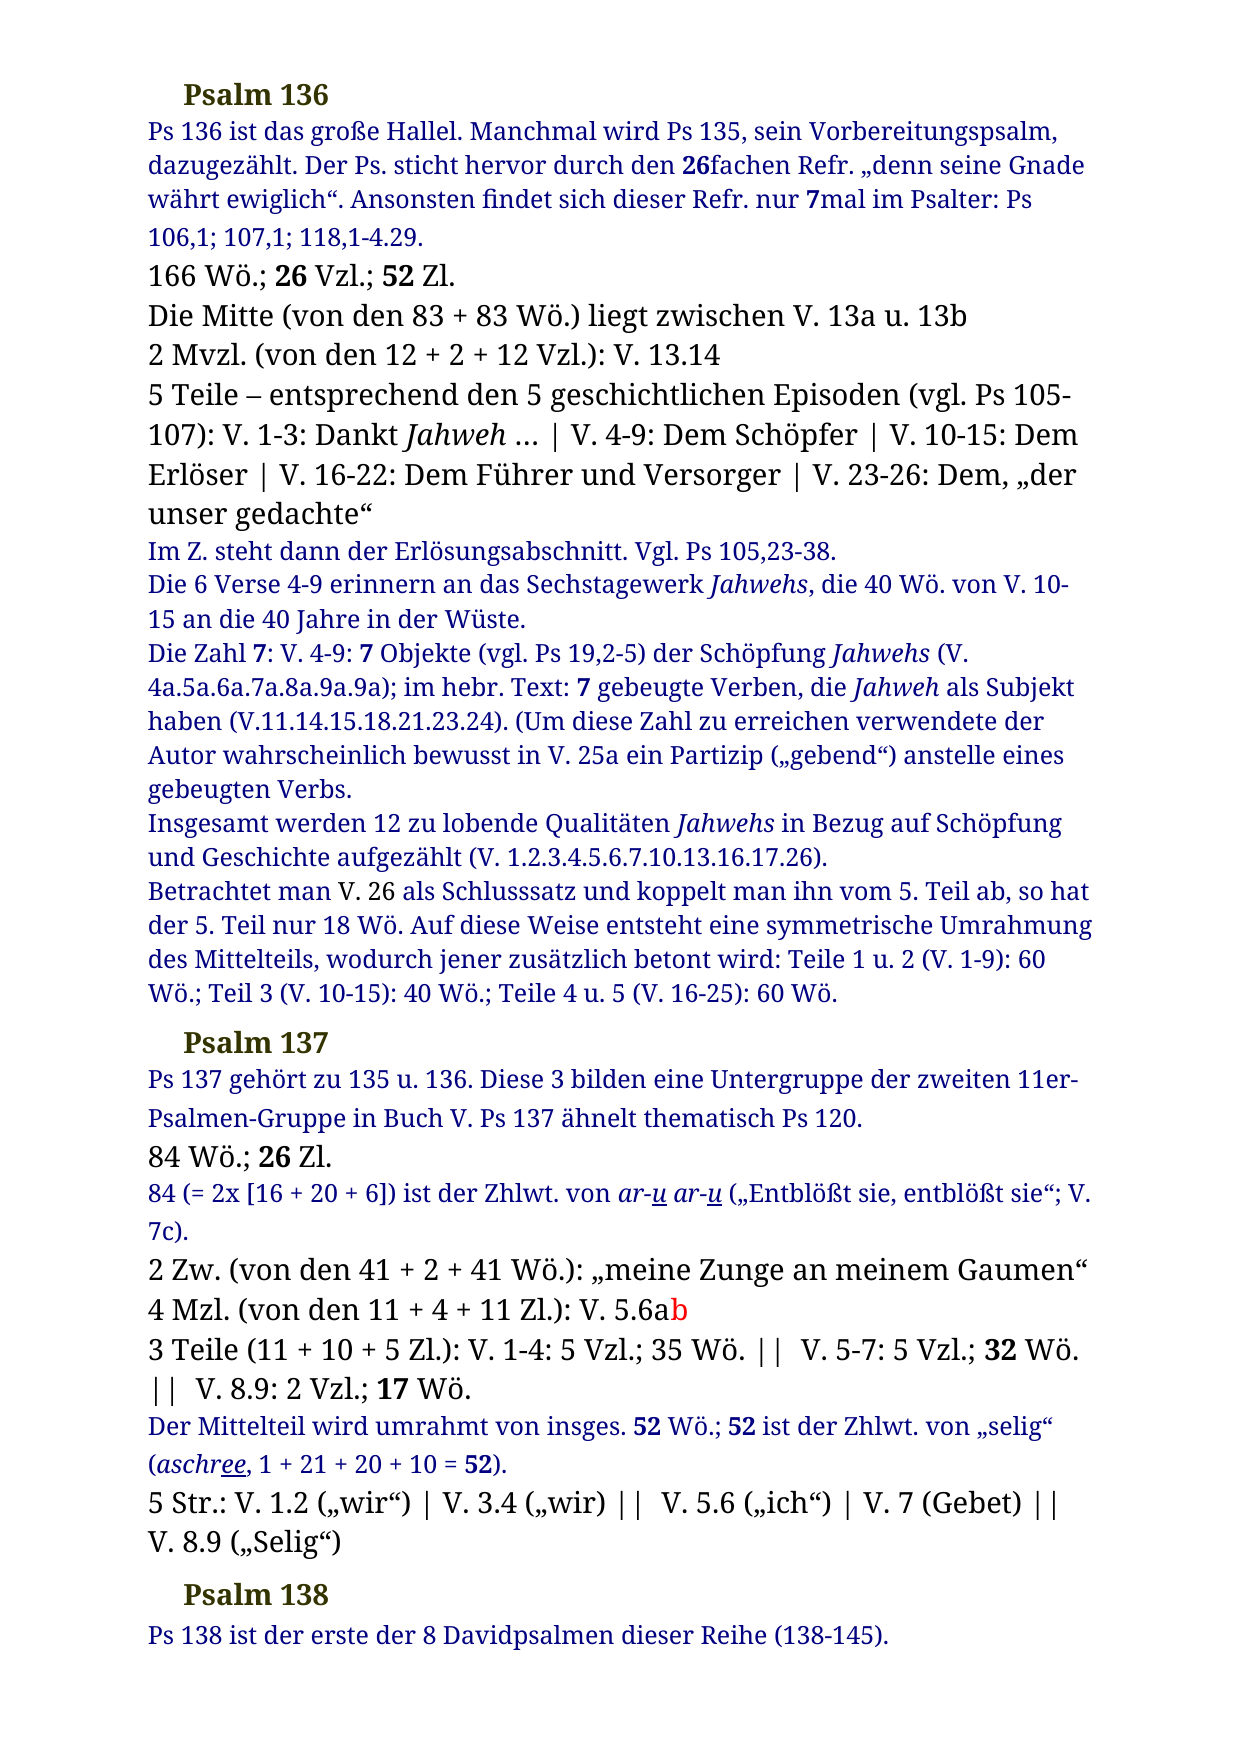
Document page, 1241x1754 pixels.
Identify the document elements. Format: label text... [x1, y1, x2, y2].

text 5 Teile – entsprechend den 5 geschichtlichen Episoden (vgl. Ps 105-107): V. 1-3: Dankt Jahweh … | V. 4-9: Dem Schöpfer | V. 10-15: Dem Erlöser | V. 16-22: Dem Führer und Versorger | V. 23-26: Dem, „der unser gedachte“ [148, 374, 1093, 533]
text Die 6 Verse 4-9 erinnern an das Sechstagewerk Jahwehs, die 40 Wö. von V. 10-15 an die 40 Jahre in der Wüste. [148, 567, 1093, 635]
text 5 Str.: V. 1.2 („wir“) | V. 3.4 („wir) || V. 5.6 („ich“) | V. 7 (Gebet) || V. 8.9 („Selig“) [148, 1482, 1093, 1561]
text Der Mittelteil wird umrahmt von insges. 52 Wö.; 52 ist der Zhlwt. von „selig“ (aschree, 1 + 21 + 20 + 10 = 52). [148, 1408, 1093, 1482]
text Betrachtet man V. 26 als Schlusssatz und koppelt man ihn vom 5. Teil ab, so hat der 5. Teil nur 18 Wö. Auf diese Weise entsteht eine symmetrische Umrahmung des Mittelteils, wodurch jener zusätzlich betont wird: Teile 1 u. 2 (V. 1-9): 60 Wö.; Teil 3 (V. 10-15): 40 Wö.; Teile 4 u. 5 (V. 16-25): 60 Wö. [148, 874, 1093, 1010]
subtitle Psalm 138 [183, 1574, 1093, 1613]
text Die Mitte (von den 83 + 83 Wö.) liegt zwischen V. 13a u. 13b [148, 295, 1093, 335]
text Ps 138 ist der erste der 8 Davidpsalmen dieser Reihe (138-145). [148, 1613, 1093, 1653]
text 2 Mvzl. (von den 12 + 2 + 12 Vzl.): V. 13.14 [148, 335, 1093, 374]
text Ps 136 ist das große Hallel. Manchmal wird Ps 135, sein Vorbereitungspsalm, dazugezählt. Der Ps. sticht hervor durch den 26fachen Refr. „denn seine Gnade währt ewiglich“. Ansonsten findet sich dieser Refr. nur 7mal im Psalter: Ps 106,1; 107,1; 118,1-4.29. [148, 113, 1093, 255]
subtitle Psalm 137 [183, 1022, 1093, 1062]
text Ps 137 gehört zu 135 u. 136. Diese 3 bilden eine Untergruppe der zweiten 11er-Psalmen-Gruppe in Buch V. Ps 137 ähnelt thematisch Ps 120. [148, 1062, 1093, 1136]
text Insgesamt werden 12 zu lobende Qualitäten Jahwehs in Bezug auf Schöpfung und Geschichte aufgezählt (V. 1.2.3.4.5.6.7.10.13.16.17.26). [148, 806, 1093, 874]
text Im Z. steht dann der Erlösungsabschnitt. Vgl. Ps 105,23-38. [148, 533, 1093, 567]
text 84 Wö.; 26 Zl. [148, 1136, 1093, 1176]
text 84 (= 2x [16 + 20 + 6]) ist der Zhlwt. von ar-u ar-u („Entblößt sie, entblößt sie“; V. 7c). [148, 1176, 1093, 1249]
text 3 Teile (11 + 10 + 5 Zl.): V. 1-4: 5 Vzl.; 35 Wö. || V. 5-7: 5 Vzl.; 32 Wö. || V. 8.9: 2 Vzl.; 17 Wö. [148, 1329, 1093, 1408]
text Die Zahl 7: V. 4-9: 7 Objekte (vgl. Ps 19,2-5) der Schöpfung Jahwehs (V. 4a.5a.6a.7a.8a.9a.9a); im hebr. Text: 7 gebeugte Verben, die Jahweh als Subjekt haben (V.11.14.15.18.21.23.24). (Um diese Zahl zu erreichen verwendete der Autor wahrscheinlich bewusst in V. 25a ein Partizip („gebend“) anstelle eines gebeugten Verbs. [148, 635, 1093, 806]
text 2 Zw. (von den 41 + 2 + 41 Wö.): „meine Zunge an meinem Gaumen“ [148, 1249, 1093, 1289]
text 4 Mzl. (von den 11 + 4 + 11 Zl.): V. 5.6ab [148, 1289, 1093, 1329]
subtitle Psalm 136 [183, 74, 1093, 113]
text 166 Wö.; 26 Vzl.; 52 Zl. [148, 255, 1093, 295]
